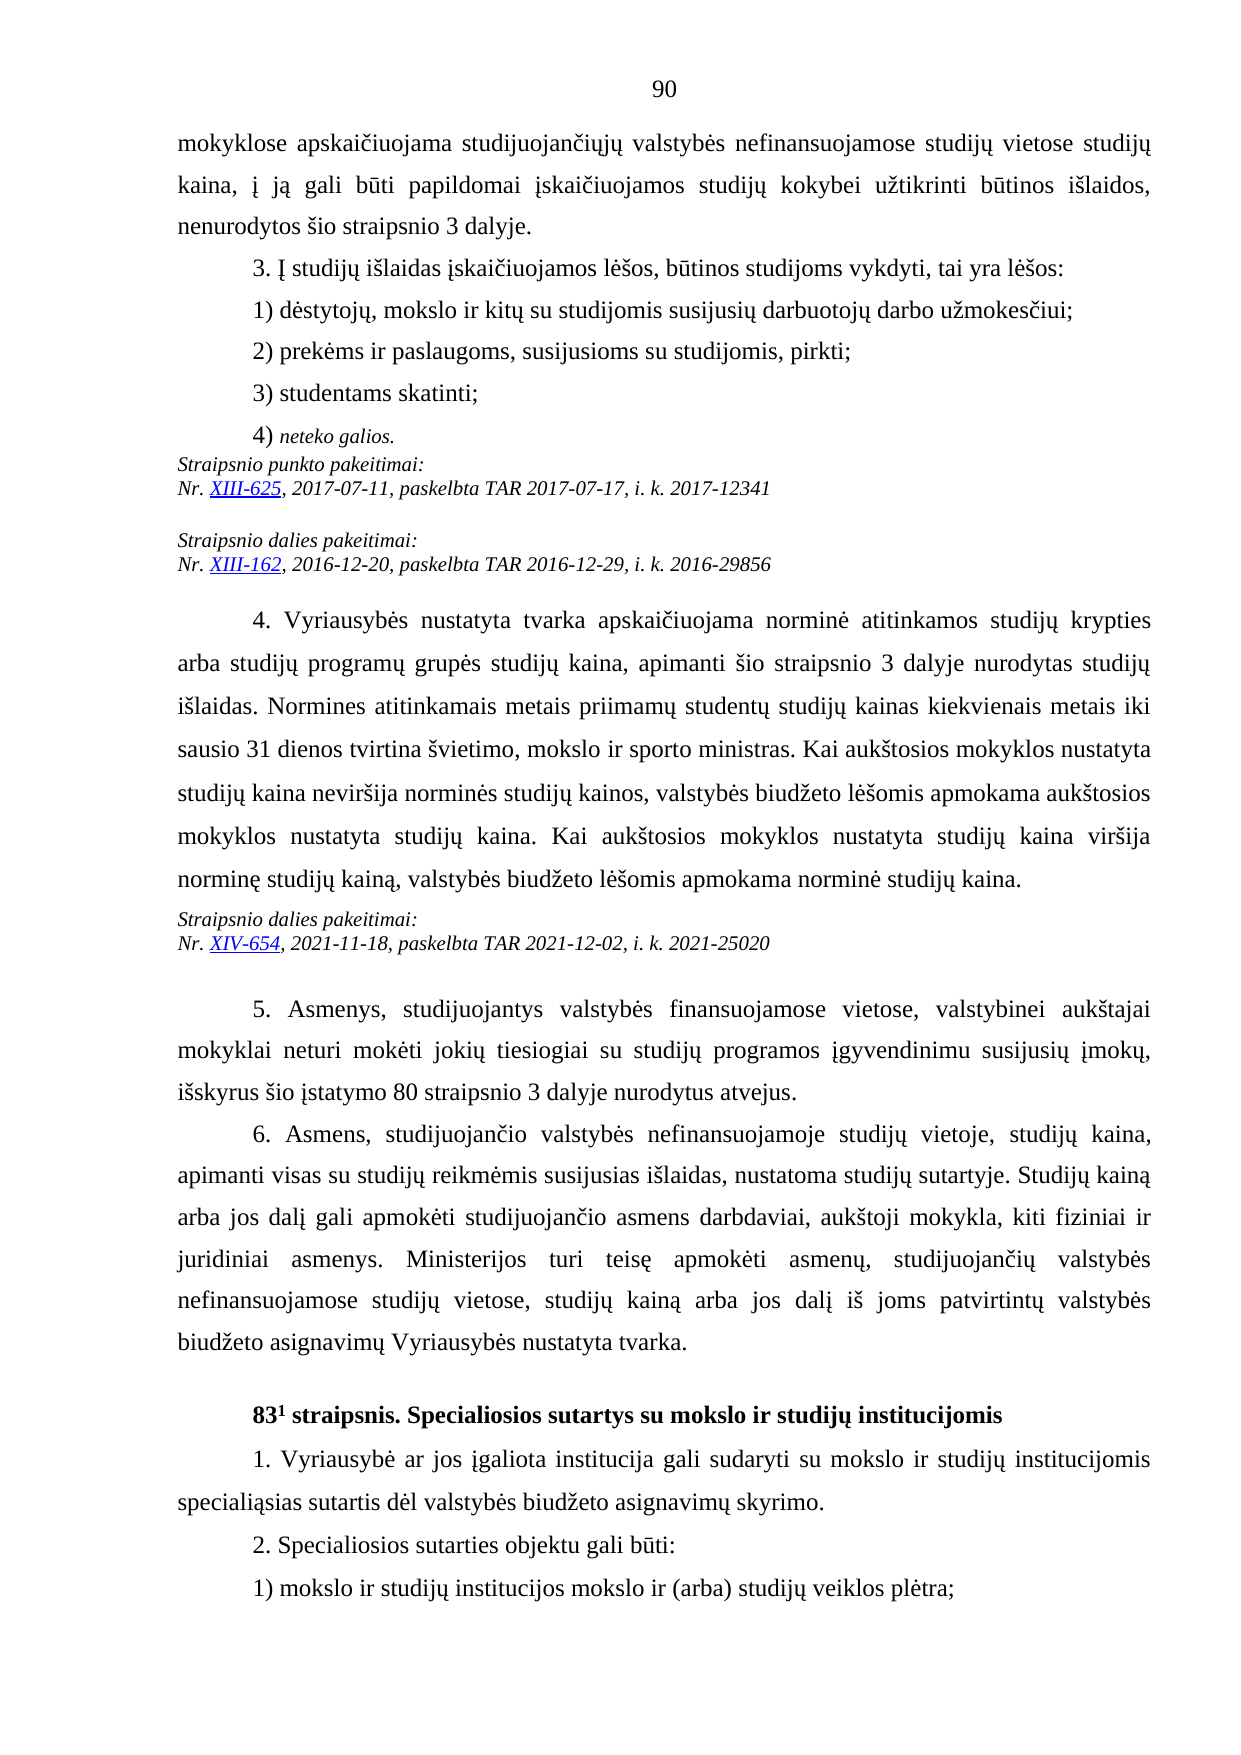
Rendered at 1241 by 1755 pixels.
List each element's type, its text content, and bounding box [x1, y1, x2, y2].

text 3. Į studijų išlaidas įskaičiuojamos lėšos, būtinos studijoms vykdyti, tai yra lėšos: [177, 243, 1152, 285]
text Straipsnio dalies pakeitimai: [177, 528, 1152, 552]
text mokyklose apskaičiuojama studijuojančiųjų valstybės nefinansuojamose studijų vietose studijų kaina, į ją gali būti papildomai įskaičiuojamos studijų kokybei užtikrinti būtinos išlaidos, nenurodytos šio straipsnio 3 dalyje. [177, 118, 1152, 243]
text 3) studentams skatinti; [177, 368, 1152, 410]
text 6. Asmens, studijuojančio valstybės nefinansuojamoje studijų vietoje, studijų kaina, apimanti visas su studijų reikmėmis susijusias išlaidas, nustatoma studijų sutartyje. Studijų kainą arba jos dalį gali apmokėti studijuojančio asmens darbdaviai, aukštoji mokykla, kiti fiziniai ir juridiniai asmenys. Ministerijos turi teisę apmokėti asmenų, studijuojančių valstybės nefinansuojamose studijų vietose, studijų kainą arba jos dalį iš joms patvirtintų valstybės biudžeto asignavimų Vyriausybės nustatyta tvarka. [177, 1109, 1152, 1359]
text Straipsnio dalies pakeitimai: [177, 907, 1152, 931]
text 1) dėstytojų, mokslo ir kitų su studijomis susijusių darbuotojų darbo užmokesčiui; [177, 285, 1152, 326]
text 2. Specialiosios sutarties objektu gali būti: [177, 1530, 1152, 1559]
text Nr. XIII-625, 2017-07-11, paskelbta TAR 2017-07-17, i. k. 2017-12341 [177, 476, 1152, 499]
text 1. Vyriausybė ar jos įgaliota institucija gali sudaryti su mokslo ir studijų institucijomis specialiąsias sutartis dėl valstybės biudžeto asignavimų skyrimo. [177, 1444, 1152, 1516]
text 4) neteko galios. [177, 410, 1152, 451]
text Straipsnio punkto pakeitimai: [177, 451, 1152, 476]
text Nr. XIII-162, 2016-12-20, paskelbta TAR 2016-12-29, i. k. 2016-29856 [177, 552, 1152, 576]
text 1) mokslo ir studijų institucijos mokslo ir (arba) studijų veiklos plėtra; [177, 1573, 1152, 1602]
text Nr. XIV-654, 2021-11-18, paskelbta TAR 2021-12-02, i. k. 2021-25020 [177, 931, 1152, 955]
text 831 straipsnis. Specialiosios sutartys su mokslo ir studijų institucijomis [177, 1401, 1152, 1429]
text 5. Asmenys, studijuojantys valstybės finansuojamose vietose, valstybinei aukštajai mokyklai neturi mokėti jokių tiesiogiai su studijų programos įgyvendinimu susijusių įmokų, išskyrus šio įstatymo 80 straipsnio 3 dalyje nurodytus atvejus. [177, 984, 1152, 1109]
text 4. Vyriausybės nustatyta tvarka apskaičiuojama norminė atitinkamos studijų krypties arba studijų programų grupės studijų kaina, apimanti šio straipsnio 3 dalyje nurodytas studijų išlaidas. Normines atitinkamais metais priimamų studentų studijų kainas kiekvienais metais iki sausio 31 dienos tvirtina švietimo, mokslo ir sporto ministras. Kai aukštosios mokyklos nustatyta studijų kaina neviršija norminės studijų kainos, valstybės biudžeto lėšomis apmokama aukštosios mokyklos nustatyta studijų kaina. Kai aukštosios mokyklos nustatyta studijų kaina viršija norminę studijų kainą, valstybės biudžeto lėšomis apmokama norminė studijų kaina. [177, 605, 1152, 893]
text 2) prekėms ir paslaugoms, susijusioms su studijomis, pirkti; [177, 326, 1152, 368]
